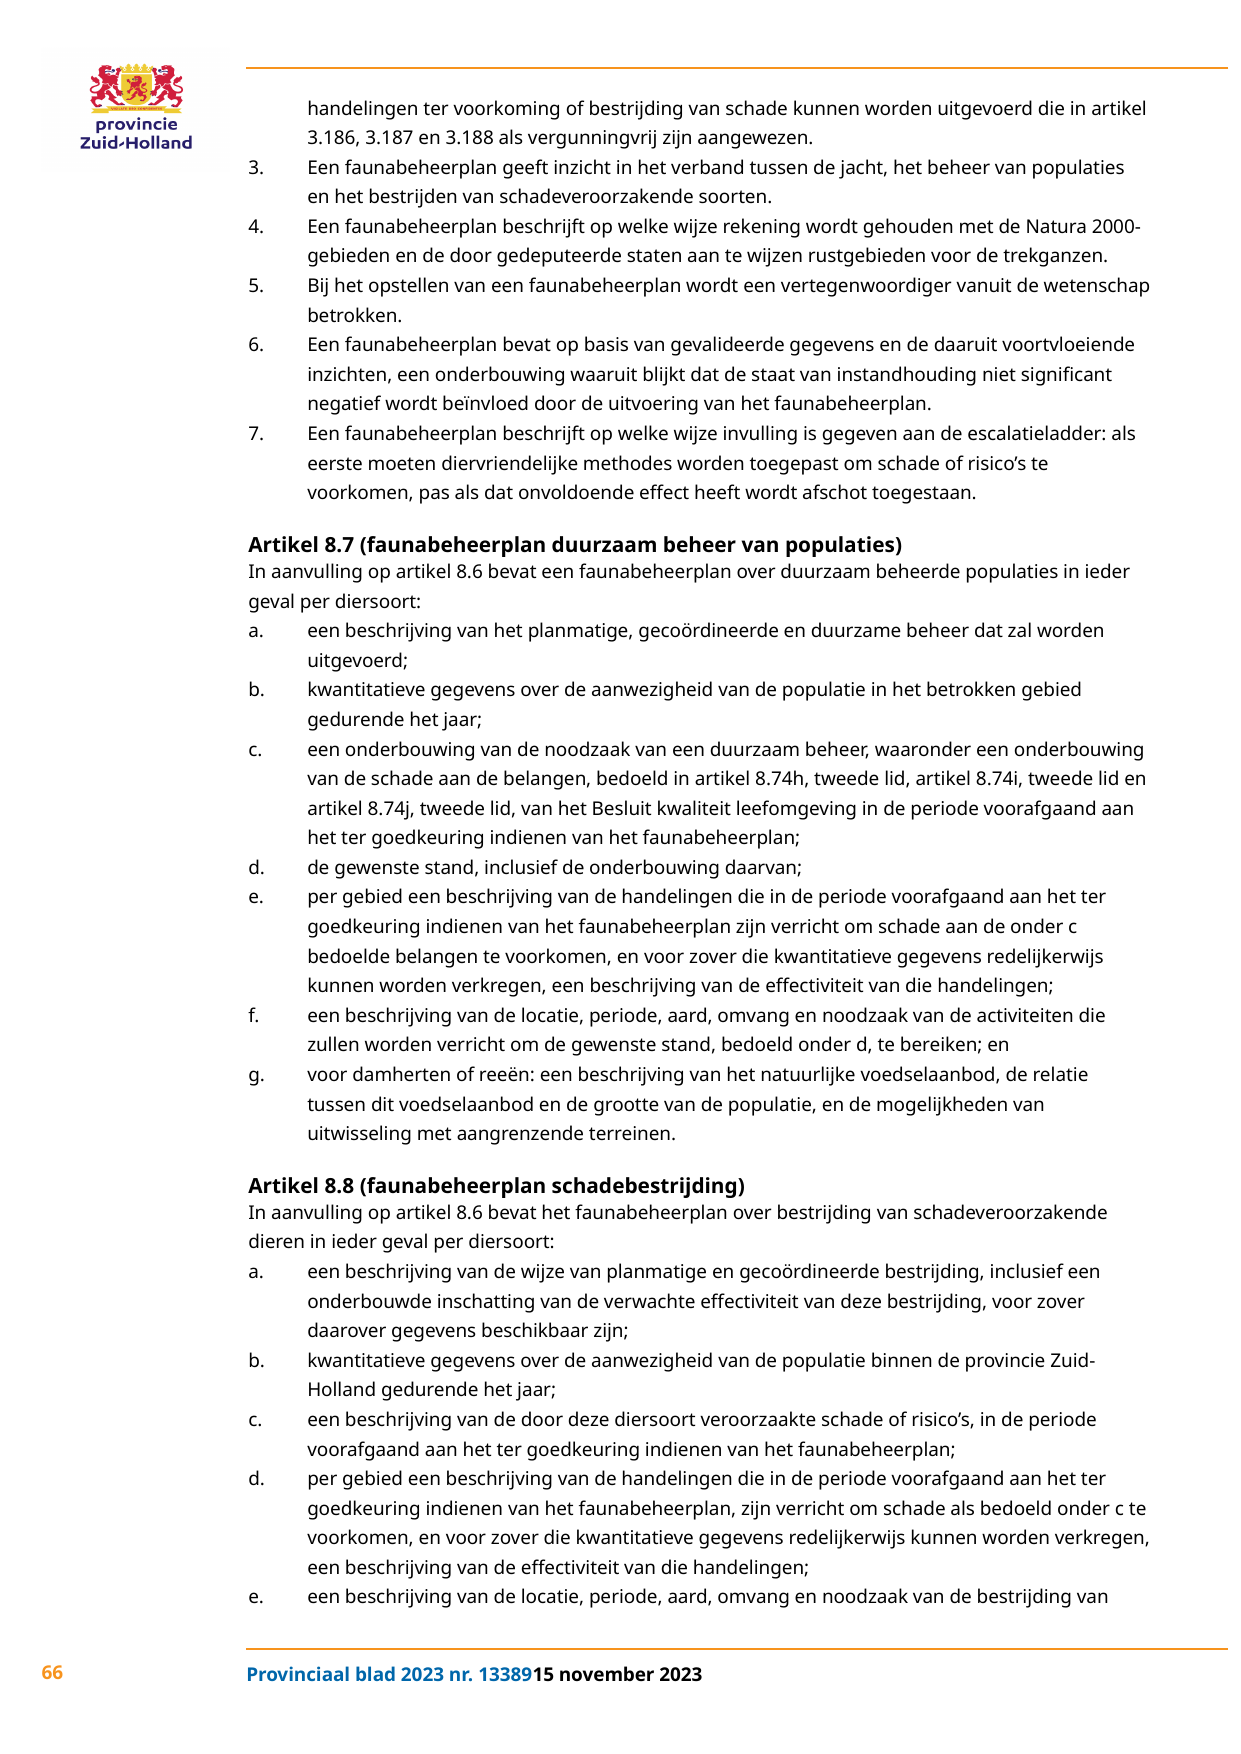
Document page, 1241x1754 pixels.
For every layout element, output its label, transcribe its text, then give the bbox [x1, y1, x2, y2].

picture [41, 47, 231, 172]
list Een faunabeheerplan bevat op basis van gevalideerde gegevens en de daaruit voortvloeiende inzichten, een onderbouwing waaruit blijkt dat de staat van instandhouding niet significant negatief wordt beïnvloed door de uitvoering van het faunabeheerplan. [248, 331, 1152, 416]
list de gewenste stand, inclusief de onderbouwing daarvan; [248, 854, 1152, 880]
list een beschrijving van de wijze van planmatige en gecoördineerde bestrijding, inclusief een onderbouwde inschatting van de verwachte effectiviteit van deze bestrijding, voor zover daarover gegevens beschikbaar zijn; [248, 1258, 1152, 1343]
list voor damherten of reeën: een beschrijving van het natuurlijke voedselaanbod, de relatie tussen dit voedselaanbod en de grootte van de populatie, en de mogelijkheden van uitwisseling met aangrenzende terreinen. [248, 1061, 1152, 1146]
text Artikel 8.7 (faunabeheerplan duurzaam beheer van populaties) [248, 530, 1152, 558]
list kwantitatieve gegevens over de aanwezigheid van de populatie in het betrokken gebied gedurende het jaar; [248, 677, 1152, 732]
list per gebied een beschrijving van de handelingen die in de periode voorafgaand aan het ter goedkeuring indienen van het faunabeheerplan zijn verricht om schade aan de onder c bedoelde belangen te voorkomen, en voor zover die kwantitatieve gegevens redelijkerwijs kunnen worden verkregen, een beschrijving van de effectiviteit van die handelingen; [248, 884, 1152, 998]
list Bij het opstellen van een faunabeheerplan wordt een vertegenwoordiger vanuit de wetenschap betrokken. [248, 272, 1152, 328]
list een beschrijving van de locatie, periode, aard, omvang en noodzaak van de bestrijding van [248, 1584, 1152, 1609]
list een beschrijving van het planmatige, gecoördineerde en duurzame beheer dat zal worden uitgevoerd; [248, 617, 1152, 673]
list kwantitatieve gegevens over de aanwezigheid van de populatie binnen de provincie Zuid-Holland gedurende het jaar; [248, 1347, 1152, 1402]
list Een faunabeheerplan geeft inzicht in het verband tussen de jacht, het beheer van populaties en het bestrijden van schadeveroorzakende soorten. [248, 154, 1152, 209]
text In aanvulling op artikel 8.6 bevat een faunabeheerplan over duurzaam beheerde populaties in ieder geval per diersoort: [248, 558, 1152, 613]
text Artikel 8.8 (faunabeheerplan schadebestrijding) [248, 1171, 1152, 1199]
text In aanvulling op artikel 8.6 bevat het faunabeheerplan over bestrijding van schadeveroorzakende dieren in ieder geval per diersoort: [248, 1199, 1152, 1254]
list handelingen ter voorkoming of bestrijding van schade kunnen worden uitgevoerd die in artikel 3.186, 3.187 en 3.188 als vergunningvrij zijn aangewezen. [248, 95, 1152, 150]
list per gebied een beschrijving van de handelingen die in de periode voorafgaand aan het ter goedkeuring indienen van het faunabeheerplan, zijn verricht om schade als bedoeld onder c te voorkomen, en voor zover die kwantitatieve gegevens redelijkerwijs kunnen worden verkregen, een beschrijving van de effectiviteit van die handelingen; [248, 1465, 1152, 1580]
list Een faunabeheerplan beschrijft op welke wijze rekening wordt gehouden met de Natura 2000-gebieden en de door gedeputeerde staten aan te wijzen rustgebieden voor de trekganzen. [248, 213, 1152, 268]
list een beschrijving van de locatie, periode, aard, omvang en noodzaak van de activiteiten die zullen worden verricht om de gewenste stand, bedoeld onder d, te bereiken; en [248, 1002, 1152, 1057]
list een beschrijving van de door deze diersoort veroorzaakte schade of risico’s, in de periode voorafgaand aan het ter goedkeuring indienen van het faunabeheerplan; [248, 1406, 1152, 1462]
list een onderbouwing van de noodzaak van een duurzaam beheer, waaronder een onderbouwing van de schade aan de belangen, bedoeld in artikel 8.74h, tweede lid, artikel 8.74i, tweede lid en artikel 8.74j, tweede lid, van het Besluit kwaliteit leefomgeving in de periode voorafgaand aan het ter goedkeuring indienen van het faunabeheerplan; [248, 736, 1152, 850]
list Een faunabeheerplan beschrijft op welke wijze invulling is gegeven aan de escalatieladder: als eerste moeten diervriendelijke methodes worden toegepast om schade of risico’s te voorkomen, pas als dat onvoldoende effect heeft wordt afschot toegestaan. [248, 420, 1152, 505]
